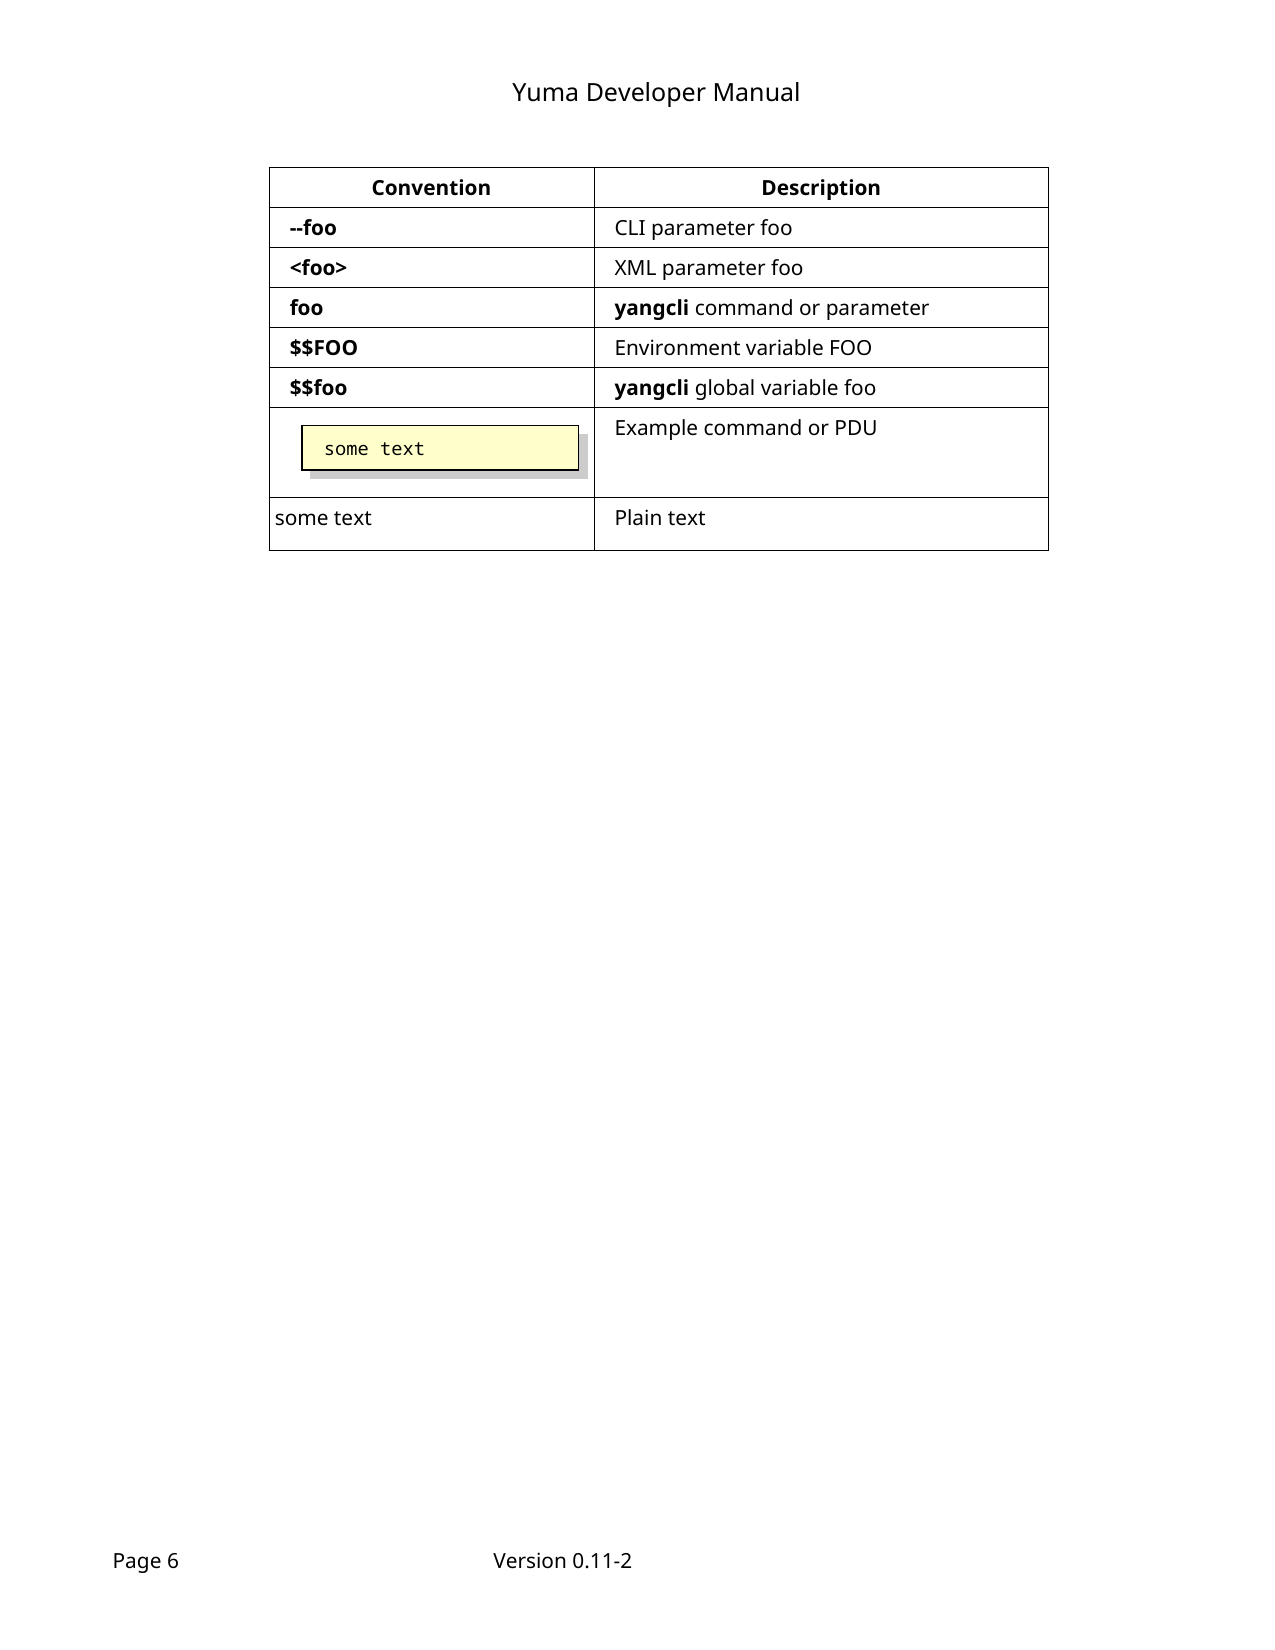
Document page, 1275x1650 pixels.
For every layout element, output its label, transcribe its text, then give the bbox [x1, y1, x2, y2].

table_cell $$FOO [270, 328, 594, 367]
table_cell <foo> [270, 248, 594, 287]
table_cell Environment variable FOO [595, 328, 1048, 367]
table_cell some text [270, 408, 594, 497]
table_cell Plain text [595, 498, 1048, 549]
table_header Convention [270, 168, 594, 207]
table_cell yangcli command or parameter [595, 288, 1048, 327]
table_header Description [595, 168, 1048, 207]
table_cell CLI parameter foo [595, 208, 1048, 247]
table_cell Example command or PDU [595, 408, 1048, 497]
table_cell yangcli global variable foo [595, 368, 1048, 407]
table_cell $$foo [270, 368, 594, 407]
table_cell some text [270, 498, 594, 549]
table_cell --foo [270, 208, 594, 247]
table_cell foo [270, 288, 594, 327]
table_cell XML parameter foo [595, 248, 1048, 287]
